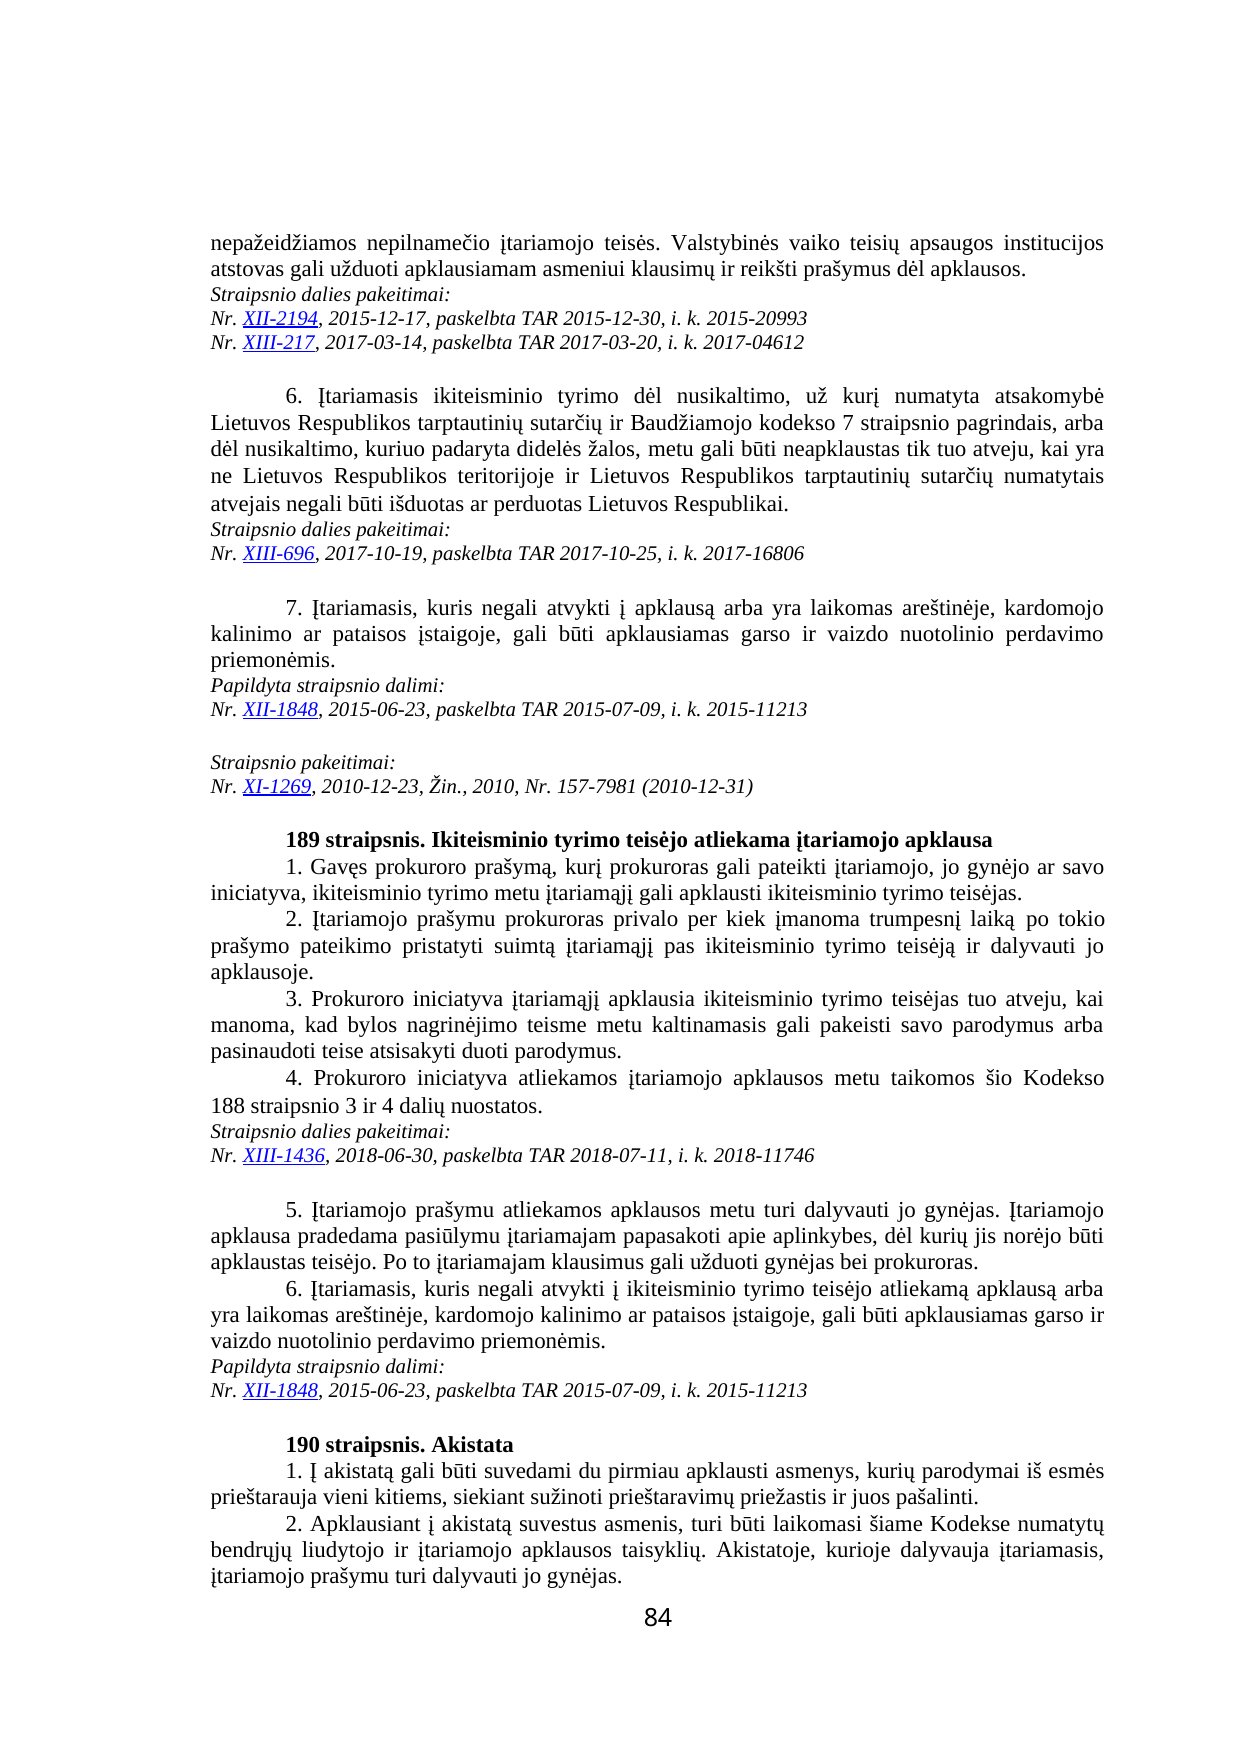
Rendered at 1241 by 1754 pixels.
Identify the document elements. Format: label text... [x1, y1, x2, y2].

text Straipsnio dalies pakeitimai: [210, 517, 1105, 541]
text Straipsnio pakeitimai: [210, 749, 1105, 774]
text Nr. XII-2194, 2015-12-17, paskelbta TAR 2015-12-30, i. k. 2015-20993 [210, 306, 1105, 330]
text 1. Į akistatą gali būti suvedami du pirmiau apklausti asmenys, kurių parodymai iš esmės prieštarauja vieni kitiems, siekiant sužinoti prieštaravimų priežastis ir juos pašalinti. [210, 1457, 1105, 1510]
text 5. Įtariamojo prašymu atliekamos apklausos metu turi dalyvauti jo gynėjas. Įtariamojo apklausa pradedama pasiūlymu įtariamajam papasakoti apie aplinkybes, dėl kurių jis norėjo būti apklaustas teisėjo. Po to įtariamajam klausimus gali užduoti gynėjas bei prokuroras. [210, 1196, 1105, 1275]
text Nr. XII-1848, 2015-06-23, paskelbta TAR 2015-07-09, i. k. 2015-11213 [210, 1378, 1105, 1402]
text 3. Prokuroro iniciatyva įtariamąjį apklausia ikiteisminio tyrimo teisėjas tuo atveju, kai manoma, kad bylos nagrinėjimo teisme metu kaltinamasis gali pakeisti savo parodymus arba pasinaudoti teise atsisakyti duoti parodymus. [210, 984, 1105, 1064]
text 6. Įtariamasis, kuris negali atvykti į ikiteisminio tyrimo teisėjo atliekamą apklausą arba yra laikomas areštinėje, kardomojo kalinimo ar pataisos įstaigoje, gali būti apklausiamas garso ir vaizdo nuotolinio perdavimo priemonėmis. [210, 1275, 1105, 1354]
text Straipsnio dalies pakeitimai: [210, 1119, 1105, 1143]
text Nr. XIII-696, 2017-10-19, paskelbta TAR 2017-10-25, i. k. 2017-16806 [210, 541, 1105, 565]
text 2. Apklausiant į akistatą suvestus asmenis, turi būti laikomasi šiame Kodekse numatytų bendrųjų liudytojo ir įtariamojo apklausos taisyklių. Akistatoje, kurioje dalyvauja įtariamasis, įtariamojo prašymu turi dalyvauti jo gynėjas. [210, 1510, 1105, 1589]
text 1. Gavęs prokuroro prašymą, kurį prokuroras gali pateikti įtariamojo, jo gynėjo ar savo iniciatyva, ikiteisminio tyrimo metu įtariamąjį gali apklausti ikiteisminio tyrimo teisėjas. [210, 853, 1105, 906]
text Papildyta straipsnio dalimi: [210, 1354, 1105, 1378]
text 4. Prokuroro iniciatyva atliekamos įtariamojo apklausos metu taikomos šio Kodekso 188 straipsnio 3 ir 4 dalių nuostatos. [210, 1064, 1105, 1119]
text Straipsnio dalies pakeitimai: [210, 282, 1105, 306]
text Nr. XI-1269, 2010-12-23, Žin., 2010, Nr. 157-7981 (2010-12-31) [210, 774, 1105, 798]
text Nr. XIII-1436, 2018-06-30, paskelbta TAR 2018-07-11, i. k. 2018-11746 [210, 1143, 1105, 1167]
text Nr. XII-1848, 2015-06-23, paskelbta TAR 2015-07-09, i. k. 2015-11213 [210, 697, 1105, 721]
text 2. Įtariamojo prašymu prokuroras privalo per kiek įmanoma trumpesnį laiką po tokio prašymo pateikimo pristatyti suimtą įtariamąjį pas ikiteisminio tyrimo teisėją ir dalyvauti jo apklausoje. [210, 906, 1105, 984]
text 190 straipsnis. Akistata [210, 1431, 1105, 1457]
text 189 straipsnis. Ikiteisminio tyrimo teisėjo atliekama įtariamojo apklausa [210, 826, 1105, 853]
text 7. Įtariamasis, kuris negali atvykti į apklausą arba yra laikomas areštinėje, kardomojo kalinimo ar pataisos įstaigoje, gali būti apklausiamas garso ir vaizdo nuotolinio perdavimo priemonėmis. [210, 594, 1105, 673]
text 6. Įtariamasis ikiteisminio tyrimo dėl nusikaltimo, už kurį numatyta atsakomybė Lietuvos Respublikos tarptautinių sutarčių ir Baudžiamojo kodekso 7 straipsnio pagrindais, arba dėl nusikaltimo, kuriuo padaryta didelės žalos, metu gali būti neapklaustas tik tuo atveju, kai yra ne Lietuvos Respublikos teritorijoje ir Lietuvos Respublikos tarptautinių sutarčių numatytais atvejais negali būti išduotas ar perduotas Lietuvos Respublikai. [210, 383, 1105, 517]
text Papildyta straipsnio dalimi: [210, 673, 1105, 697]
text nepažeidžiamos nepilnamečio įtariamojo teisės. Valstybinės vaiko teisių apsaugos institucijos atstovas gali užduoti apklausiamam asmeniui klausimų ir reikšti prašymus dėl apklausos. [210, 229, 1105, 282]
text Nr. XIII-217, 2017-03-14, paskelbta TAR 2017-03-20, i. k. 2017-04612 [210, 330, 1105, 354]
